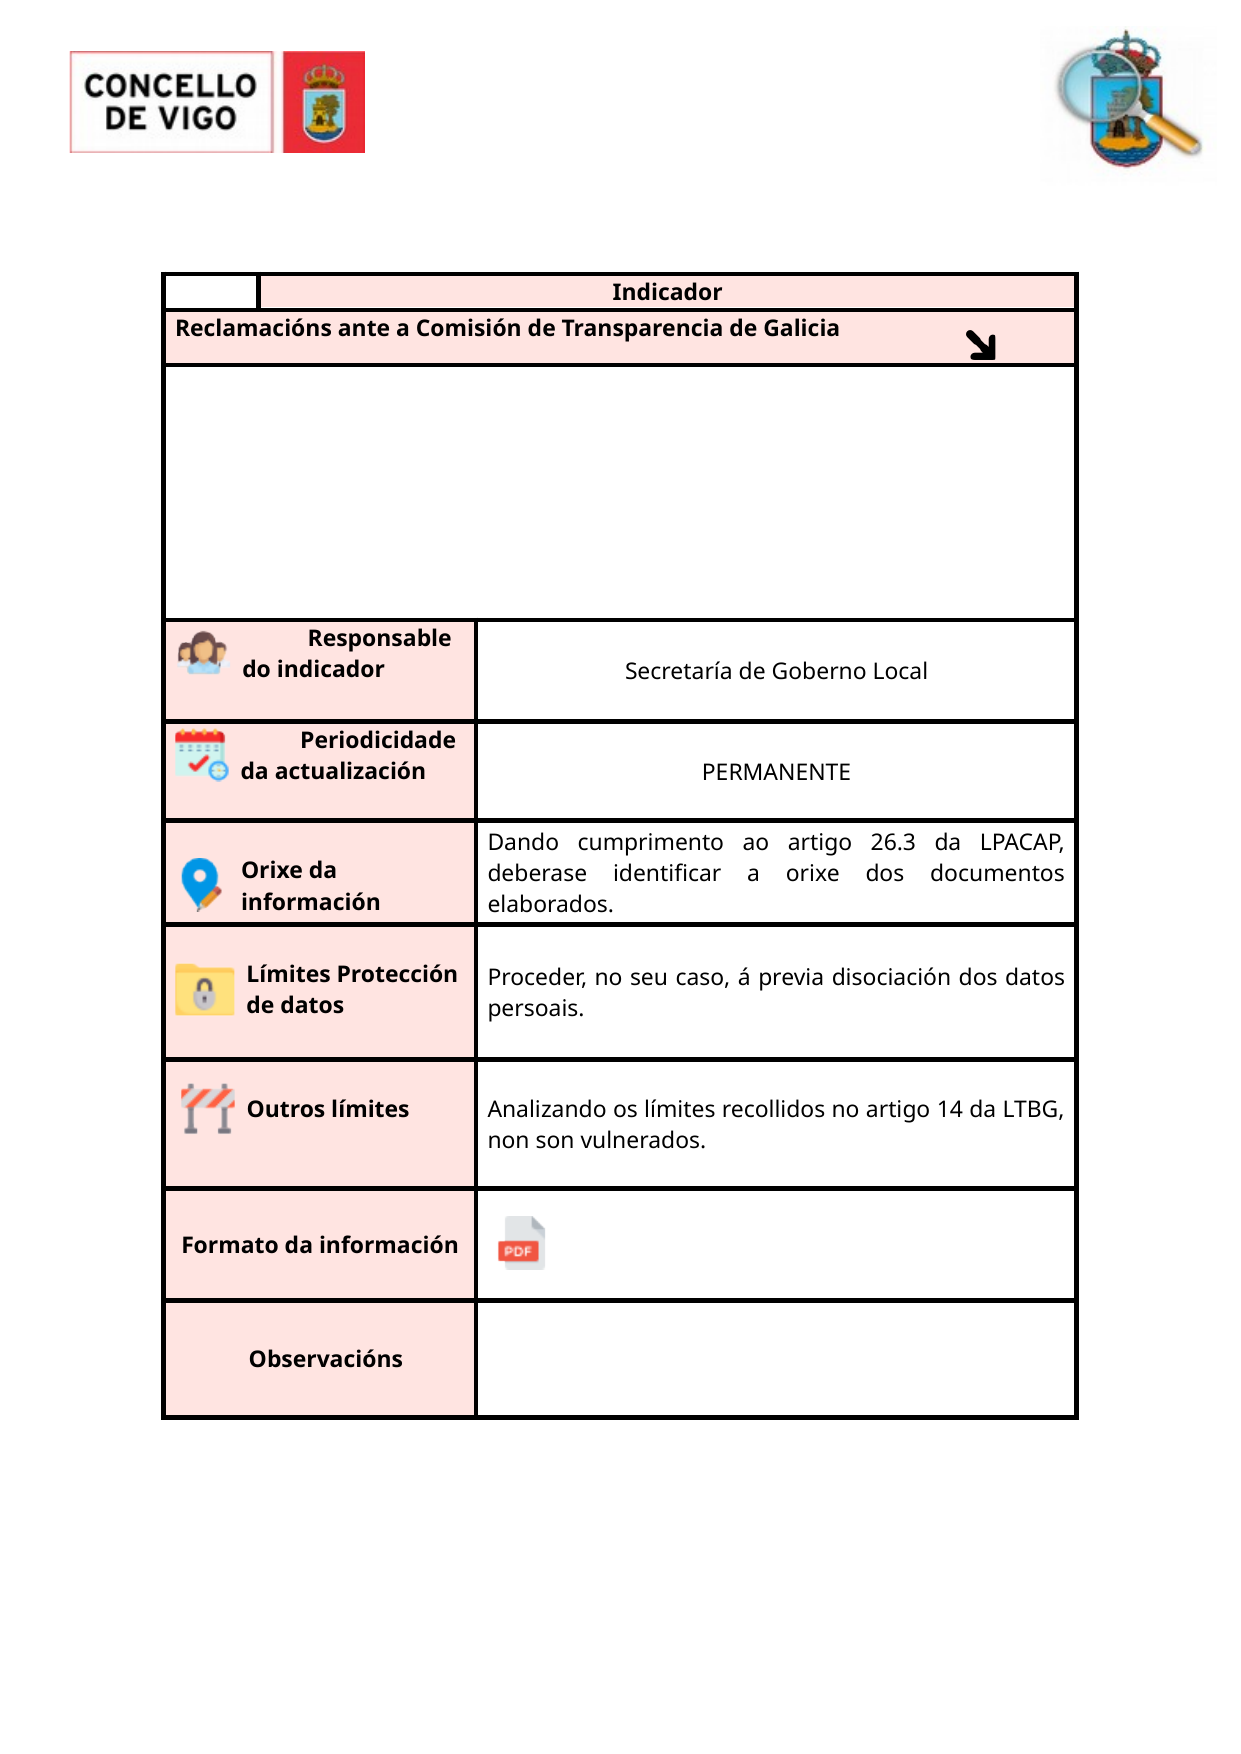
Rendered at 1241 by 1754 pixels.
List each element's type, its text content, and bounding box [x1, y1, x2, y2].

table_cell Outros límites [166, 1062, 474, 1186]
picture [1040, 26, 1218, 186]
picture [175, 960, 235, 1020]
table_header Indicador [261, 276, 1074, 307]
table_cell Responsable do indicador [166, 622, 474, 719]
picture [177, 626, 231, 680]
table_cell Límites Protección de datos [166, 927, 474, 1057]
table_cell Reclamacións ante a Comisión de Transparencia de Galicia [166, 312, 1074, 363]
picture [175, 858, 229, 912]
table_cell [478, 1191, 1074, 1298]
table_cell PERMANENTE [478, 724, 1074, 818]
table_cell [478, 1303, 1074, 1415]
picture [966, 330, 996, 360]
picture [69, 51, 365, 153]
table_cell [166, 367, 1074, 617]
table_cell Secretaría de Goberno Local [478, 622, 1074, 719]
picture [495, 1216, 549, 1270]
table_cell Formato da información [166, 1191, 474, 1298]
table_cell Observacións [166, 1303, 474, 1415]
table_cell Proceder, no seu caso, á previa disociación dos datos persoais. [478, 927, 1074, 1057]
table_header [166, 276, 256, 307]
table_cell Periodicidade da actualización [166, 724, 474, 818]
table_cell Analizando os límites recollidos no artigo 14 da LTBG, non son vulnerados. [478, 1062, 1074, 1186]
picture [193, 870, 207, 882]
picture [175, 728, 229, 782]
table_cell Dando cumprimento ao artigo 26.3 da LPACAP, deberase identificar a orixe dos documentos elaborados. [478, 823, 1074, 922]
picture [181, 1082, 235, 1136]
table_cell Orixe da información [166, 823, 474, 922]
